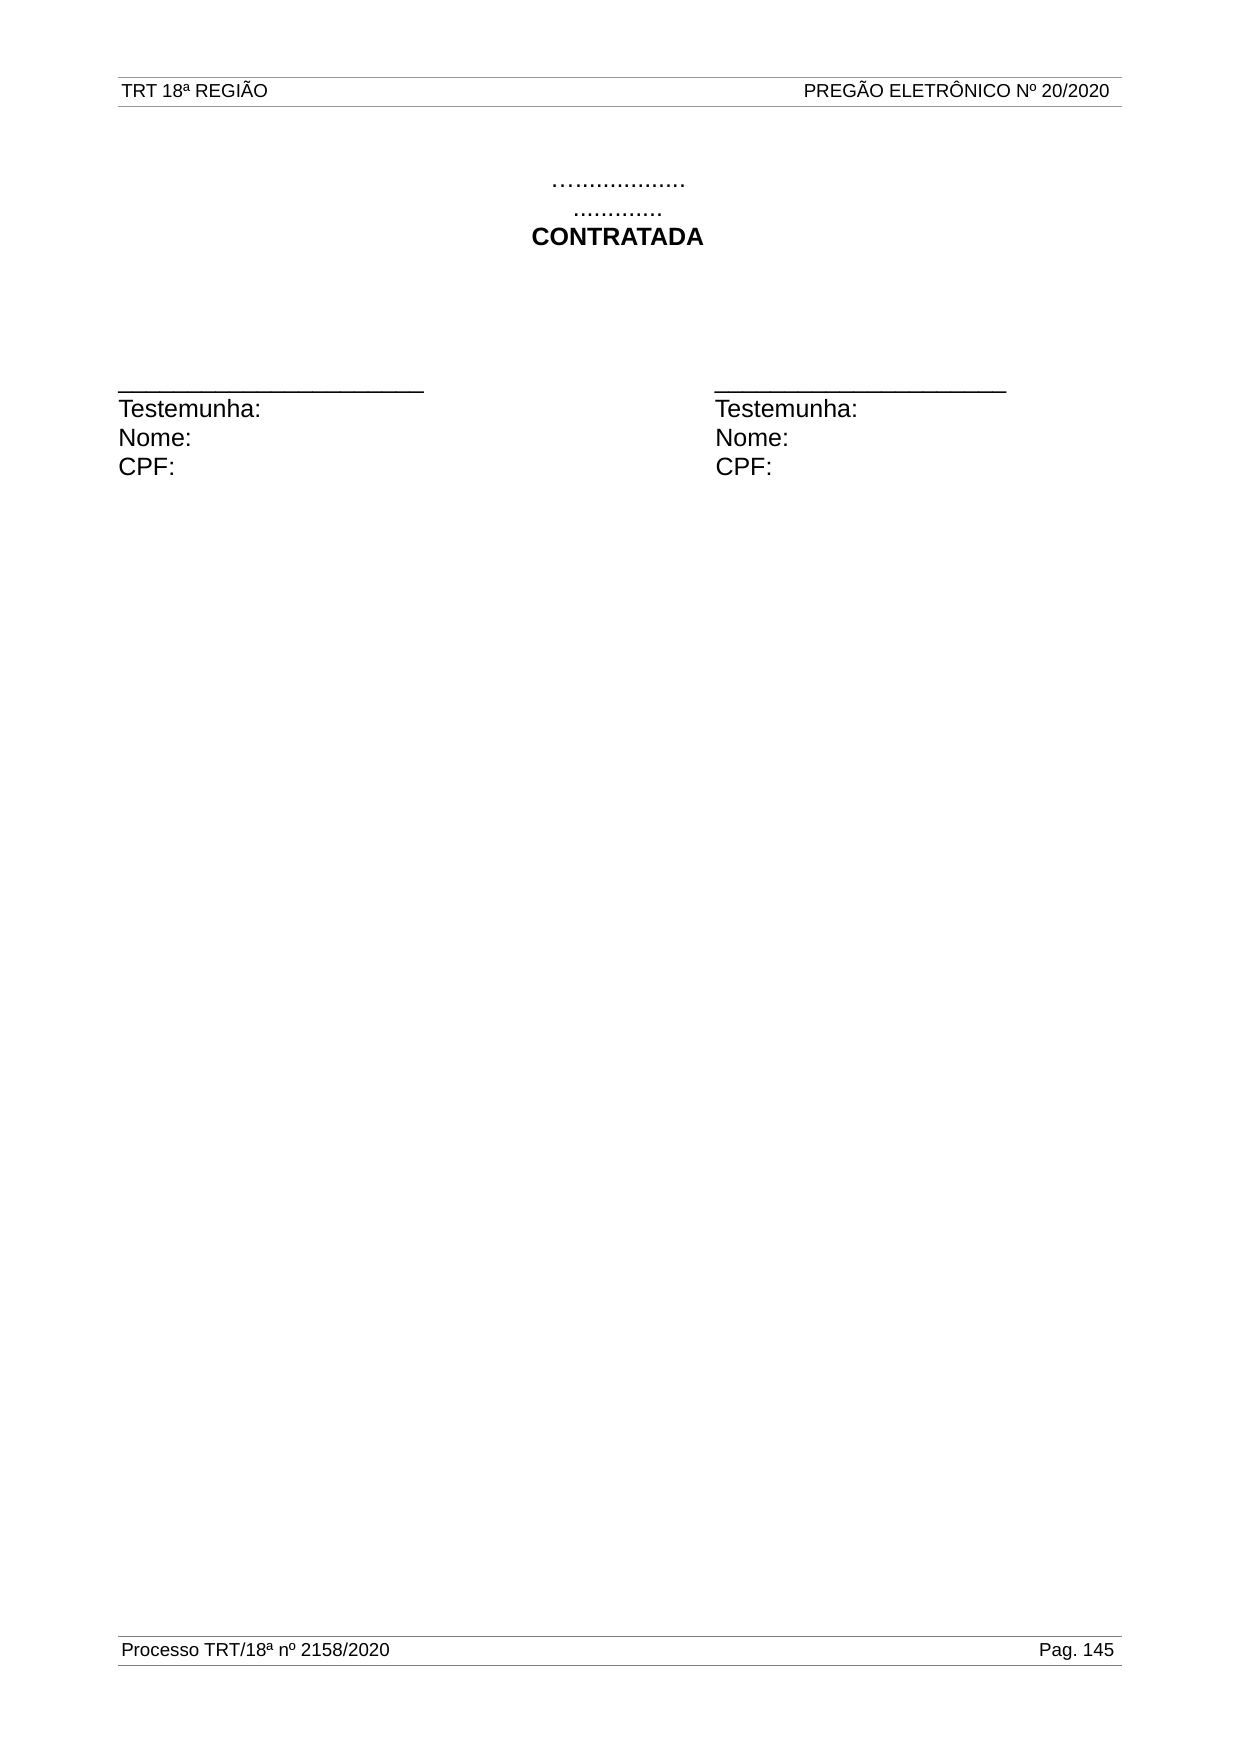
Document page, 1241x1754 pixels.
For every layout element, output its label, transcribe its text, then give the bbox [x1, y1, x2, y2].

text CONTRATADA [118, 222, 1117, 251]
text ______________________ _____________________ [118, 366, 1122, 394]
text ............. [118, 193, 1117, 222]
text …................ [118, 164, 1117, 193]
text Testemunha: Testemunha: [118, 394, 1122, 423]
text CPF: CPF: [118, 452, 1122, 481]
text Nome: Nome: [118, 423, 1122, 452]
